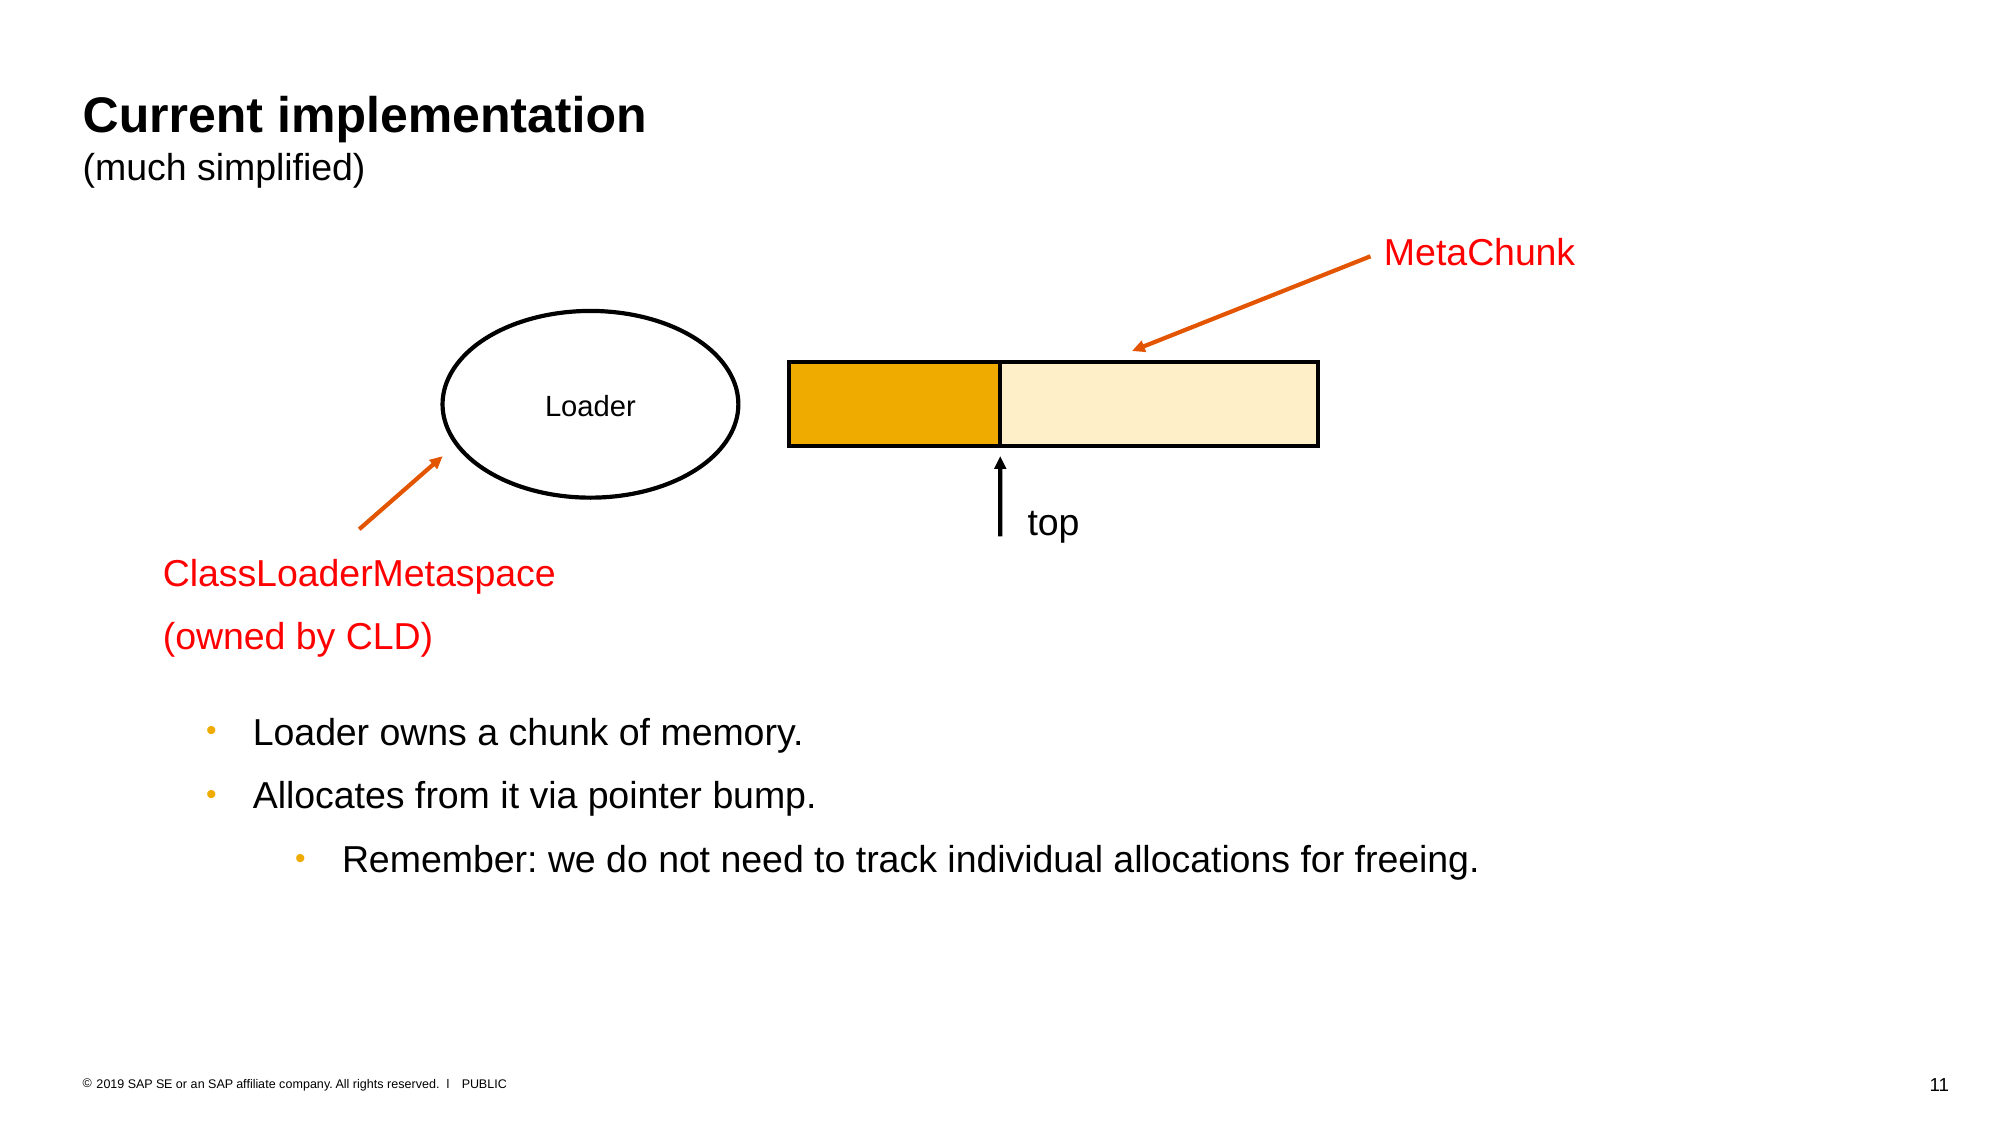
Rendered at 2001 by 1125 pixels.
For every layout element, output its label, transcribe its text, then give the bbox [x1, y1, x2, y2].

text_box Loader [442, 310, 739, 498]
text_box Loader owns a chunk of memory. Allocates from it via pointer bump. Remember: we do not need to track individual allocations for freeing. [205, 707, 1747, 945]
title Current implementation (much simplified) [82, 82, 1918, 189]
text_box ClassLoaderMetaspace (owned by CLD) [162, 548, 556, 658]
text_box top [1064, 517, 1074, 533]
text_box top [1027, 497, 1080, 543]
text_box [788, 362, 1319, 447]
text_box MetaChunk [1383, 228, 1576, 274]
